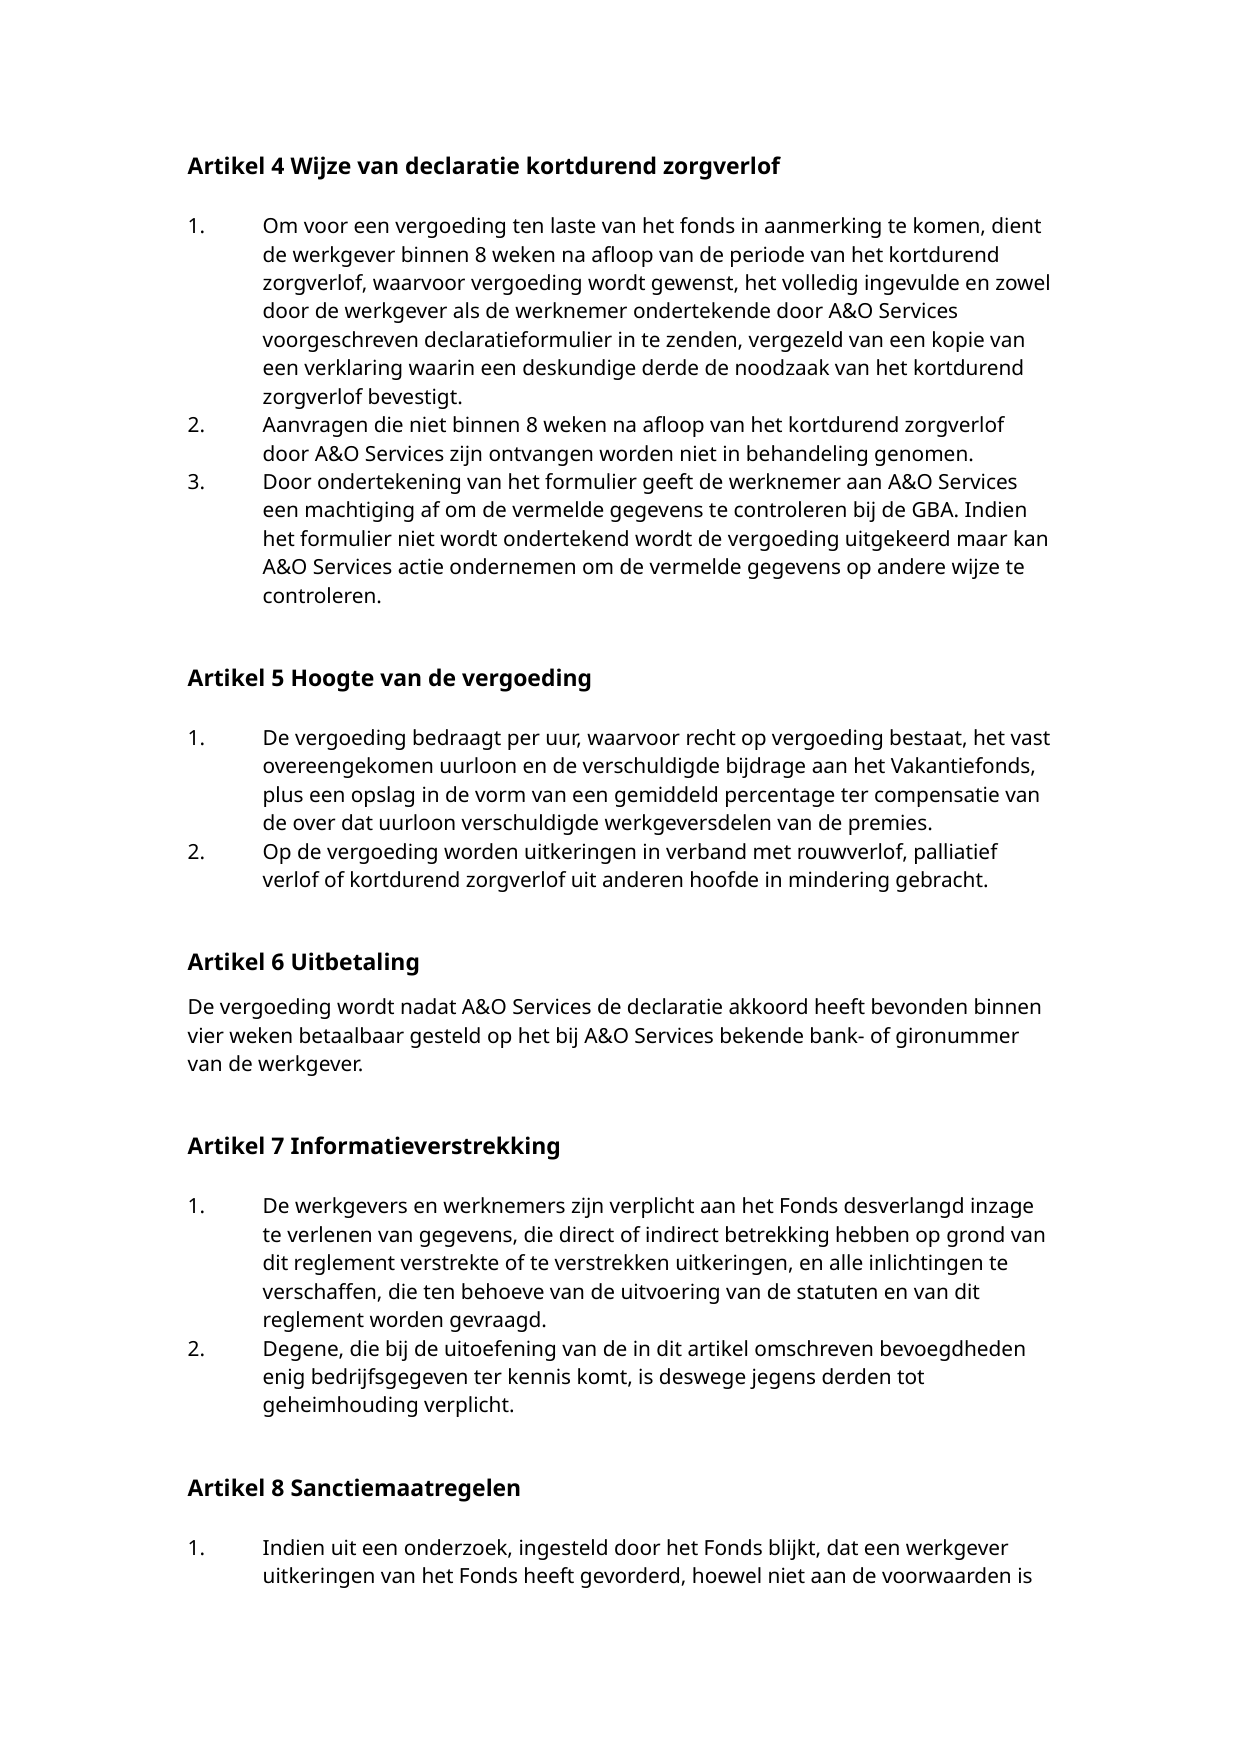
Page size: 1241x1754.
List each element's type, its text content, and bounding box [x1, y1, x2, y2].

list Op de vergoeding worden uitkeringen in verband met rouwverlof, palliatief verlof of kortdurend zorgverlof uit anderen hoofde in mindering gebracht. [187, 837, 1053, 894]
subtitle Artikel 7 Informatieverstrekking [187, 1130, 1053, 1162]
list Door ondertekening van het formulier geeft de werknemer aan A&O Services een machtiging af om de vermelde gegevens te controleren bij de GBA. Indien het formulier niet wordt ondertekend wordt de vergoeding uitgekeerd maar kan A&O Services actie ondernemen om de vermelde gegevens op andere wijze te controleren. [187, 467, 1053, 609]
subtitle Artikel 6 Uitbetaling [187, 946, 1053, 977]
list De vergoeding bedraagt per uur, waarvoor recht op vergoeding bestaat, het vast overeengekomen uurloon en de verschuldigde bijdrage aan het Vakantiefonds, plus een opslag in de vorm van een gemiddeld percentage ter compensatie van de over dat uurloon verschuldigde werkgeversdelen van de premies. [187, 723, 1053, 837]
list Indien uit een onderzoek, ingesteld door het Fonds blijkt, dat een werkgever uitkeringen van het Fonds heeft gevorderd, hoewel niet aan de voorwaarden is [187, 1533, 1053, 1590]
subtitle Artikel 5 Hoogte van de vergoeding [187, 662, 1053, 693]
subtitle Artikel 4 Wijze van declaratie kortdurend zorgverlof [187, 150, 1053, 181]
subtitle Artikel 8 Sanctiemaatregelen [187, 1472, 1053, 1503]
list Degene, die bij de uitoefening van de in dit artikel omschreven bevoegdheden enig bedrijfsgegeven ter kennis komt, is deswege jegens derden tot geheimhouding verplicht. [187, 1334, 1053, 1419]
list Om voor een vergoeding ten laste van het fonds in aanmerking te komen, dient de werkgever binnen 8 weken na afloop van de periode van het kortdurend zorgverlof, waarvoor vergoeding wordt gewenst, het volledig ingevulde en zowel door de werkgever als de werknemer ondertekende door A&O Services voorgeschreven declaratieformulier in te zenden, vergezeld van een kopie van een verklaring waarin een deskundige derde de noodzaak van het kortdurend zorgverlof bevestigt. [187, 211, 1053, 410]
list De werkgevers en werknemers zijn verplicht aan het Fonds desverlangd inzage te verlenen van gegevens, die direct of indirect betrekking hebben op grond van dit reglement verstrekte of te verstrekken uitkeringen, en alle inlichtingen te verschaffen, die ten behoeve van de uitvoering van de statuten en van dit reglement worden gevraagd. [187, 1192, 1053, 1334]
list Aanvragen die niet binnen 8 weken na afloop van het kortdurend zorgverlof door A&O Services zijn ontvangen worden niet in behandeling genomen. [187, 410, 1053, 467]
text De vergoeding wordt nadat A&O Services de declaratie akkoord heeft bevonden binnen vier weken betaalbaar gesteld op het bij A&O Services bekende bank- of gironummer van de werkgever. [187, 992, 1053, 1078]
